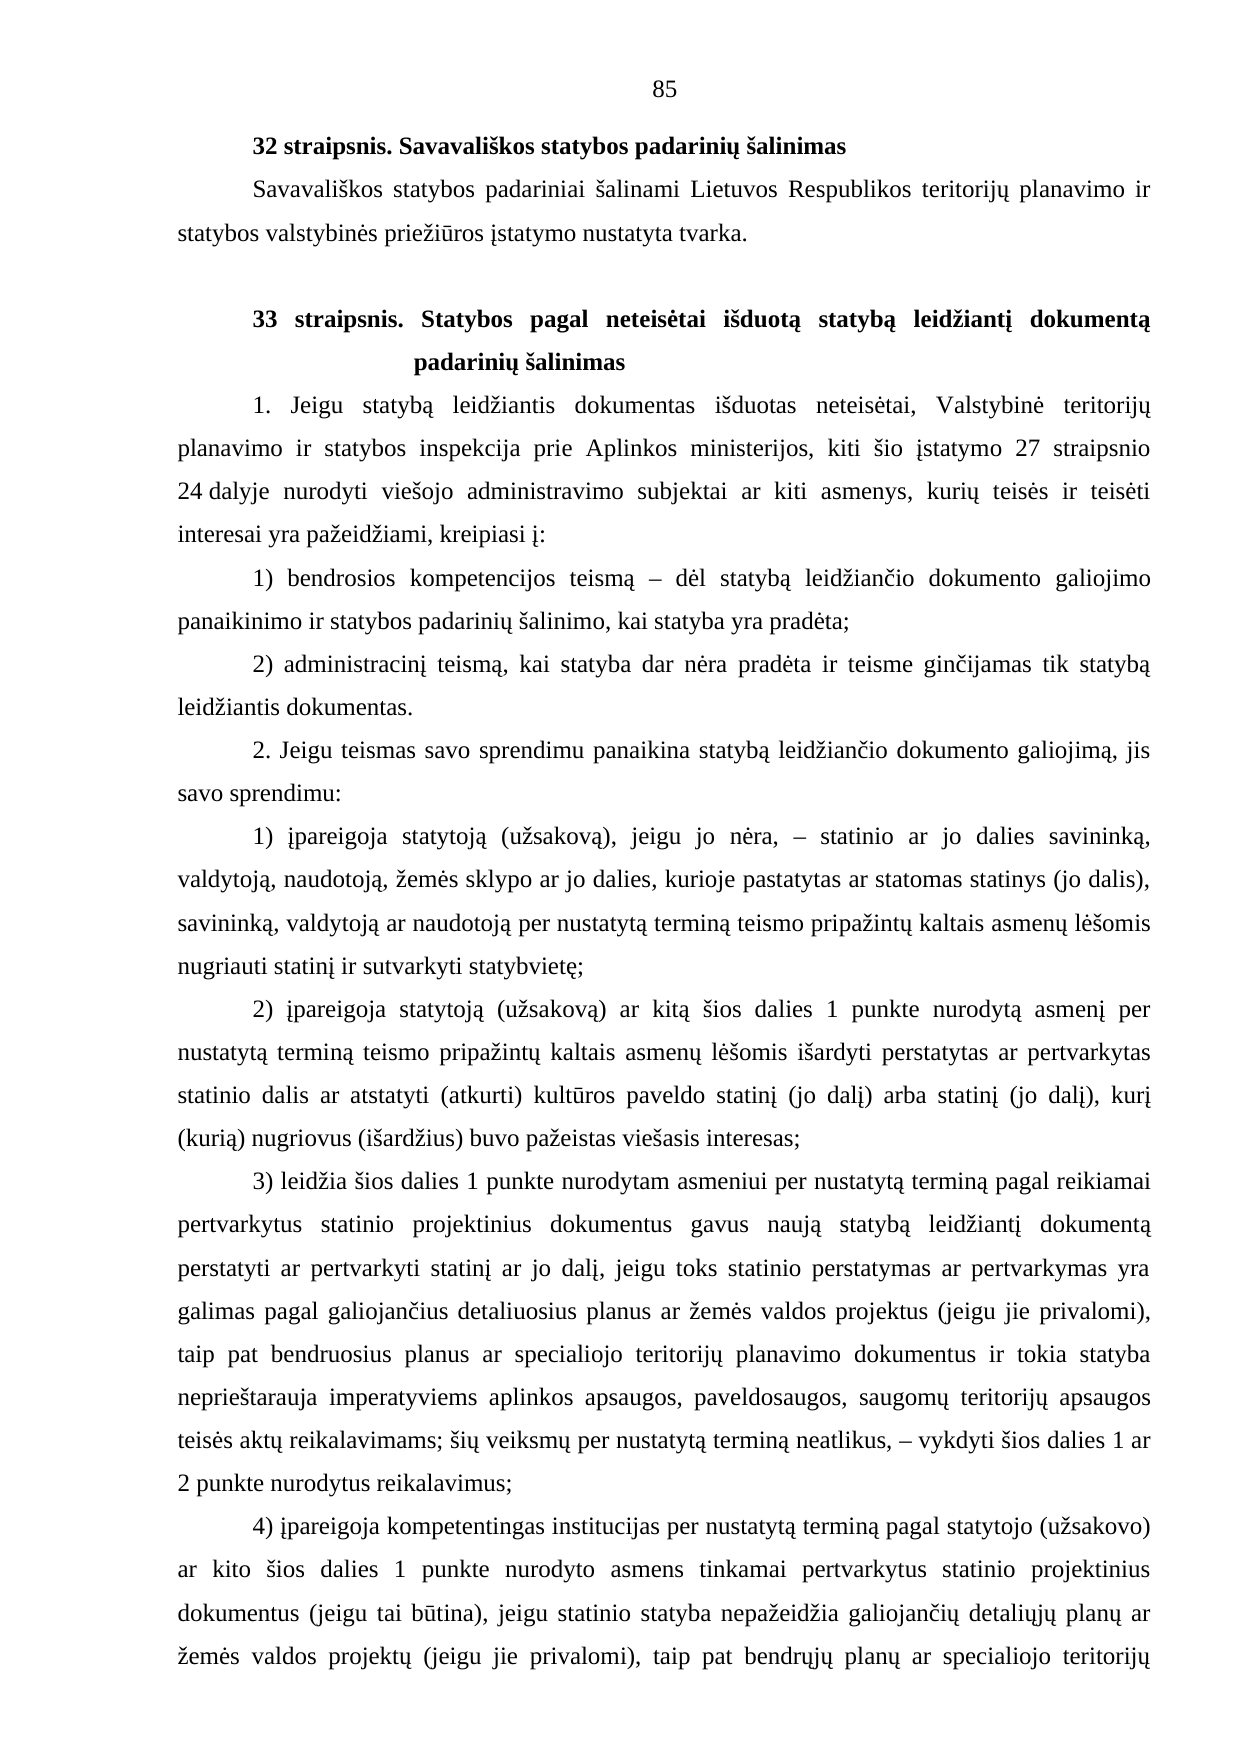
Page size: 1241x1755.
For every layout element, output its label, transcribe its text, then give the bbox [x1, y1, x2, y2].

text 3) leidžia šios dalies 1 punkte nurodytam asmeniui per nustatytą terminą pagal reikiamai pertvarkytus statinio projektinius dokumentus gavus naują statybą leidžiantį dokumentą perstatyti ar pertvarkyti statinį ar jo dalį, jeigu toks statinio perstatymas ar pertvarkymas yra galimas pagal galiojančius detaliuosius planus ar žemės valdos projektus (jeigu jie privalomi), taip pat bendruosius planus ar specialiojo teritorijų planavimo dokumentus ir tokia statyba neprieštarauja imperatyviems aplinkos apsaugos, paveldosaugos, saugomų teritorijų apsaugos teisės aktų reikalavimams; šių veiksmų per nustatytą terminą neatlikus, – vykdyti šios dalies 1 ar 2 punkte nurodytus reikalavimus; [177, 1166, 1152, 1497]
text 1) bendrosios kompetencijos teismą – dėl statybą leidžiančio dokumento galiojimo panaikinimo ir statybos padarinių šalinimo, kai statyba yra pradėta; [177, 563, 1152, 634]
text 33 straipsnis. Statybos pagal neteisėtai išduotą statybą leidžiantį dokumentą padarinių šalinimas [252, 304, 1152, 376]
text 4) įpareigoja kompetentingas institucijas per nustatytą terminą pagal statytojo (užsakovo) ar kito šios dalies 1 punkte nurodyto asmens tinkamai pertvarkytus statinio projektinius dokumentus (jeigu tai būtina), jeigu statinio statyba nepažeidžia galiojančių detaliųjų planų ar žemės valdos projektų (jeigu jie privalomi), taip pat bendrųjų planų ar specialiojo teritorijų [177, 1511, 1152, 1669]
text 32 straipsnis. Savavališkos statybos padarinių šalinimas [177, 131, 1152, 160]
text 1. Jeigu statybą leidžiantis dokumentas išduotas neteisėtai, Valstybinė teritorijų planavimo ir statybos inspekcija prie Aplinkos ministerijos, kiti šio įstatymo 27 straipsnio 24 dalyje nurodyti viešojo administravimo subjektai ar kiti asmenys, kurių teisės ir teisėti interesai yra pažeidžiami, kreipiasi į: [177, 390, 1152, 548]
text 1) įpareigoja statytoją (užsakovą), jeigu jo nėra, – statinio ar jo dalies savininką, valdytoją, naudotoją, žemės sklypo ar jo dalies, kurioje pastatytas ar statomas statinys (jo dalis), savininką, valdytoją ar naudotoją per nustatytą terminą teismo pripažintų kaltais asmenų lėšomis nugriauti statinį ir sutvarkyti statybvietę; [177, 821, 1152, 979]
text 2) įpareigoja statytoją (užsakovą) ar kitą šios dalies 1 punkte nurodytą asmenį per nustatytą terminą teismo pripažintų kaltais asmenų lėšomis išardyti perstatytas ar pertvarkytas statinio dalis ar atstatyti (atkurti) kultūros paveldo statinį (jo dalį) arba statinį (jo dalį), kurį (kurią) nugriovus (išardžius) buvo pažeistas viešasis interesas; [177, 994, 1152, 1152]
text 2) administracinį teismą, kai statyba dar nėra pradėta ir teisme ginčijamas tik statybą leidžiantis dokumentas. [177, 649, 1152, 721]
text 2. Jeigu teismas savo sprendimu panaikina statybą leidžiančio dokumento galiojimą, jis savo sprendimu: [177, 735, 1152, 807]
text Savavališkos statybos padariniai šalinami Lietuvos Respublikos teritorijų planavimo ir statybos valstybinės priežiūros įstatymo nustatyta tvarka. [177, 174, 1152, 246]
